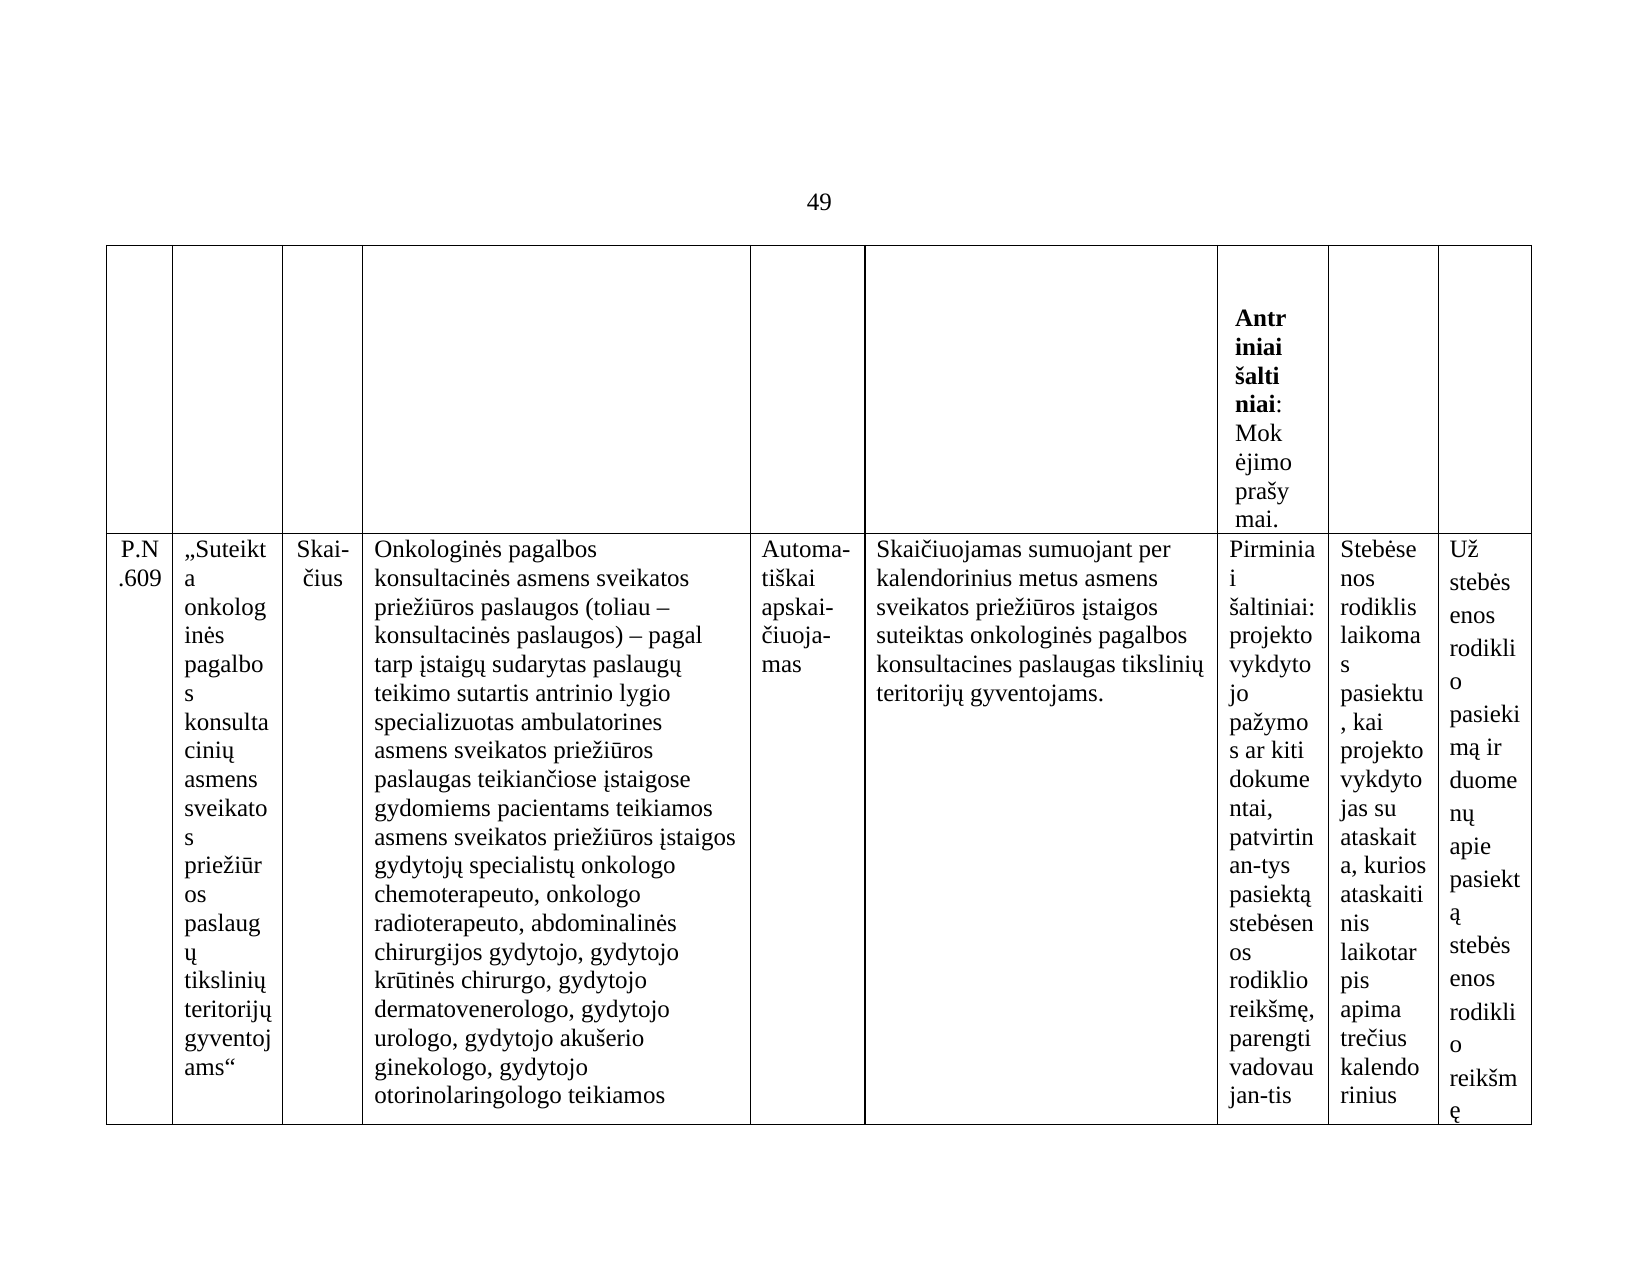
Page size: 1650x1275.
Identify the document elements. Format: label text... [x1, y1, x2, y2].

table_cell Antriniai šaltiniai: Mokėjimo prašymai. [1218, 246, 1328, 533]
table_cell „Suteikta onkologinės pagalbos konsultacinių asmens sveikatos priežiūros paslaugų tikslinių teritorijų gyventojams“ [173, 534, 282, 1124]
table_cell [363, 246, 750, 533]
table_cell [107, 246, 172, 533]
table_cell Onkologinės pagalbos konsultacinės asmens sveikatos priežiūros paslaugos (toliau – konsultacinės paslaugos) – pagal tarp įstaigų sudarytas paslaugų teikimo sutartis antrinio lygio specializuotas ambulatorines asmens sveikatos priežiūros paslaugas teikiančiose įstaigose gydomiems pacientams teikiamos asmens sveikatos priežiūros įstaigos gydytojų specialistų onkologo chemoterapeuto, onkologo radioterapeuto, abdominalinės chirurgijos gydytojo, gydytojo krūtinės chirurgo, gydytojo dermatovenerologo, gydytojo urologo, gydytojo akušerio ginekologo, gydytojo otorinolaringologo teikiamos [363, 534, 750, 1124]
table_cell P.N.609 [107, 534, 172, 1124]
table_cell Skaičiuojamas sumuojant per kalendorinius metus asmens sveikatos priežiūros įstaigos suteiktas onkologinės pagalbos konsultacines paslaugas tikslinių teritorijų gyventojams. [866, 534, 1217, 1124]
table_cell Skai-čius [283, 534, 362, 1124]
table_cell Už stebėsenos rodiklio pasiekimą ir duomenų apie pasiektą stebėsenos rodiklio reikšmę [1439, 534, 1531, 1124]
table_cell [1439, 246, 1531, 533]
table_cell Pirminiai šaltiniai: projekto vykdytojo pažymos ar kiti dokumentai, patvirtinan-tys pasiektą stebėsenos rodiklio reikšmę, parengti vadovaujan-tis [1218, 534, 1328, 1124]
table_cell [1329, 246, 1438, 533]
table_cell [283, 246, 362, 533]
table_cell Stebėsenos rodiklis laikomas pasiektu, kai projekto vykdytojas su ataskaita, kurios ataskaitinis laikotarpis apima trečius kalendorinius [1329, 534, 1438, 1124]
table_cell Automa-tiškai apskai-čiuoja-mas [751, 534, 864, 1124]
table_cell [751, 246, 864, 533]
table_cell [866, 246, 1217, 533]
table_cell [173, 246, 282, 533]
